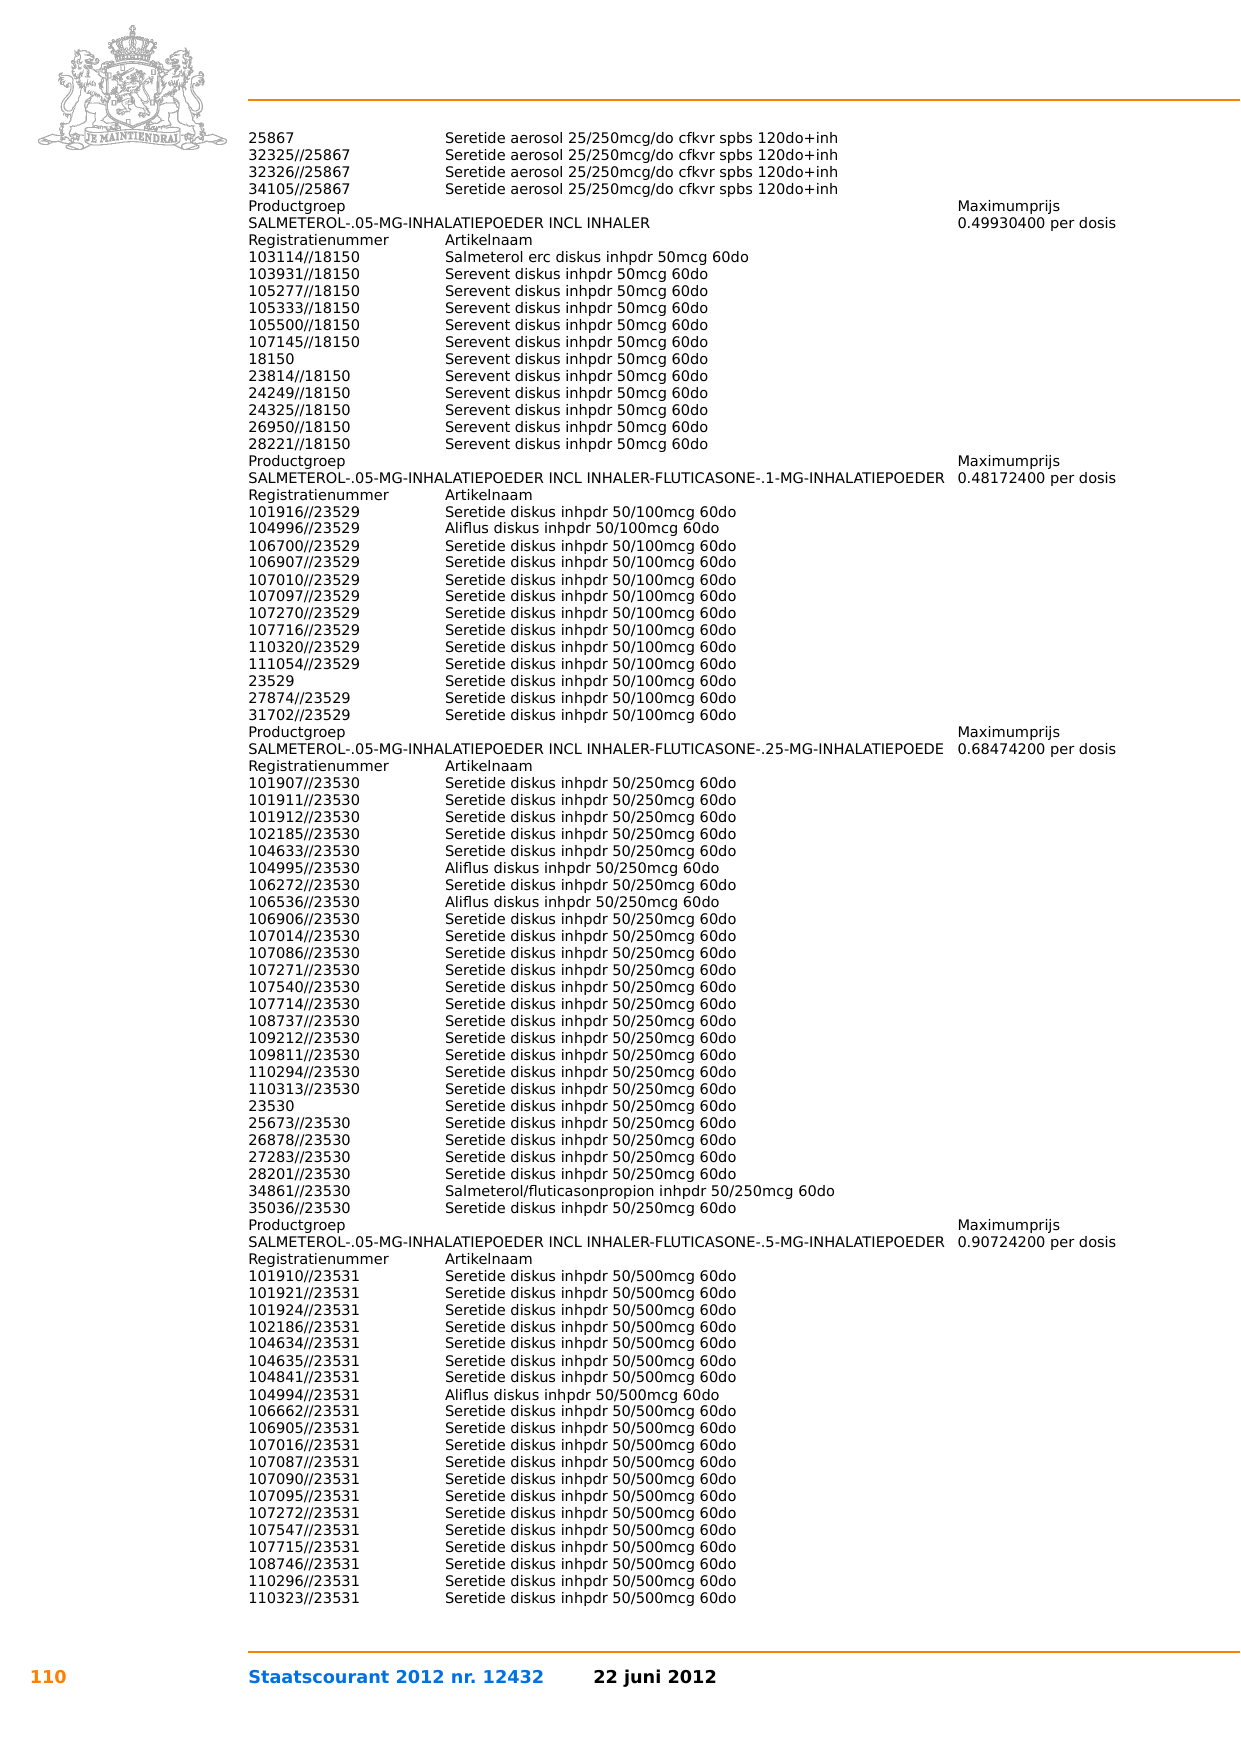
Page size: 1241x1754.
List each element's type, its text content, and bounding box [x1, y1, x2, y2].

table_cell Seretide diskus inhpdr 50/250mcg 60do [439, 1115, 951, 1132]
table_cell Seretide diskus inhpdr 50/250mcg 60do [439, 1013, 951, 1030]
table_cell Seretide aerosol 25/250mcg/do cfkvr spbs 120do+inh [439, 147, 951, 164]
table_cell 24325//18150 [248, 402, 439, 418]
table_cell 26878//23530 [248, 1132, 439, 1149]
table_cell Serevent diskus inhpdr 50mcg 60do [439, 334, 951, 351]
table_cell [951, 283, 1163, 300]
table_cell [951, 351, 1163, 368]
table_cell [951, 996, 1163, 1013]
table_cell Seretide aerosol 25/250mcg/do cfkvr spbs 120do+inh [439, 164, 951, 181]
table_cell [439, 198, 951, 215]
table_cell 32325//25867 [248, 147, 439, 164]
table_cell Productgroep [248, 453, 439, 469]
table_cell Seretide diskus inhpdr 50/100mcg 60do [439, 605, 951, 622]
table_cell 0.49930400 per dosis [951, 215, 1163, 232]
table_cell Serevent diskus inhpdr 50mcg 60do [439, 317, 951, 334]
table_cell [951, 164, 1163, 181]
table_cell 107014//23530 [248, 928, 439, 945]
table_cell 102185//23530 [248, 826, 439, 843]
table_cell [951, 1098, 1163, 1115]
table_cell 107715//23531 [248, 1539, 439, 1556]
table_cell Maximumprijs [951, 1217, 1163, 1233]
table_cell [951, 402, 1163, 418]
table_cell Serevent diskus inhpdr 50mcg 60do [439, 300, 951, 317]
table_cell [951, 249, 1163, 266]
table_cell Seretide diskus inhpdr 50/100mcg 60do [439, 673, 951, 690]
table_cell [951, 894, 1163, 911]
table_cell [951, 1369, 1163, 1386]
table_cell 34105//25867 [248, 181, 439, 198]
table_cell [951, 1268, 1163, 1284]
picture [38, 25, 227, 150]
table_cell Maximumprijs [951, 724, 1163, 741]
table_cell Serevent diskus inhpdr 50mcg 60do [439, 419, 951, 436]
table_cell [951, 1556, 1163, 1573]
table_cell 106662//23531 [248, 1403, 439, 1420]
table_cell [951, 843, 1163, 860]
table_cell Seretide diskus inhpdr 50/500mcg 60do [439, 1301, 951, 1318]
table_cell Salmeterol/fluticasonpropion inhpdr 50/250mcg 60do [439, 1183, 951, 1199]
table_cell [951, 928, 1163, 945]
table_cell Seretide diskus inhpdr 50/250mcg 60do [439, 1064, 951, 1081]
table_cell [951, 486, 1163, 503]
table_cell 101910//23531 [248, 1268, 439, 1284]
table_cell Seretide diskus inhpdr 50/500mcg 60do [439, 1319, 951, 1335]
table_cell [951, 1301, 1163, 1318]
table_cell Artikelnaam [439, 1251, 951, 1267]
table_cell [951, 622, 1163, 639]
table_cell 0.48172400 per dosis [951, 470, 1163, 486]
table_cell [951, 538, 1163, 554]
table_cell SALMETEROL-.05-MG-INHALATIEPOEDER INCL INHALER-FLUTICASONE-.5-MG-INHALATIEPOEDER [248, 1234, 951, 1251]
table_cell Artikelnaam [439, 486, 951, 503]
table_cell [951, 334, 1163, 351]
table_cell [951, 1335, 1163, 1352]
table_cell 107272//23531 [248, 1505, 439, 1522]
table_cell 106906//23530 [248, 911, 439, 928]
table_cell Seretide diskus inhpdr 50/250mcg 60do [439, 1149, 951, 1166]
table_cell 101916//23529 [248, 504, 439, 520]
table_cell [951, 1539, 1163, 1556]
table_cell 110320//23529 [248, 639, 439, 656]
table_cell 0.90724200 per dosis [951, 1234, 1163, 1251]
table_cell 110323//23531 [248, 1590, 439, 1607]
table_cell [951, 1064, 1163, 1081]
table_cell [951, 1386, 1163, 1403]
table_cell 107090//23531 [248, 1471, 439, 1488]
table_cell [951, 368, 1163, 384]
table_cell 25867 [248, 130, 439, 147]
table_cell Registratienummer [248, 758, 439, 775]
table_cell Seretide diskus inhpdr 50/100mcg 60do [439, 571, 951, 588]
table_cell Seretide diskus inhpdr 50/100mcg 60do [439, 656, 951, 673]
table_cell Seretide diskus inhpdr 50/500mcg 60do [439, 1539, 951, 1556]
table_cell Registratienummer [248, 486, 439, 503]
table_cell [951, 504, 1163, 520]
table_cell 107097//23529 [248, 588, 439, 605]
table_cell [951, 1285, 1163, 1301]
table_cell [951, 1200, 1163, 1217]
table_cell Seretide aerosol 25/250mcg/do cfkvr spbs 120do+inh [439, 181, 951, 198]
table_cell [951, 436, 1163, 452]
table_cell [951, 1013, 1163, 1030]
table_cell 101911//23530 [248, 792, 439, 809]
table_cell [951, 1437, 1163, 1454]
table_cell Seretide diskus inhpdr 50/250mcg 60do [439, 877, 951, 894]
table_cell [951, 690, 1163, 707]
table_cell 25673//23530 [248, 1115, 439, 1132]
table_cell 26950//18150 [248, 419, 439, 436]
table_cell [951, 1420, 1163, 1437]
table_cell [951, 1081, 1163, 1098]
table_cell Maximumprijs [951, 453, 1163, 469]
table_cell 28221//18150 [248, 436, 439, 452]
table_cell [951, 1047, 1163, 1064]
table_cell Serevent diskus inhpdr 50mcg 60do [439, 402, 951, 418]
table_cell [951, 1488, 1163, 1505]
table_cell [951, 1454, 1163, 1471]
table_cell [951, 300, 1163, 317]
table_cell Seretide diskus inhpdr 50/250mcg 60do [439, 775, 951, 792]
table_cell Seretide diskus inhpdr 50/250mcg 60do [439, 792, 951, 809]
table_cell 106536//23530 [248, 894, 439, 911]
table_cell 108737//23530 [248, 1013, 439, 1030]
table_cell [951, 860, 1163, 877]
table_cell [951, 1319, 1163, 1335]
table_cell 35036//23530 [248, 1200, 439, 1217]
table_cell Seretide diskus inhpdr 50/500mcg 60do [439, 1488, 951, 1505]
table_cell 32326//25867 [248, 164, 439, 181]
table_cell SALMETEROL-.05-MG-INHALATIEPOEDER INCL INHALER-FLUTICASONE-.1-MG-INHALATIEPOEDER [248, 470, 951, 486]
table_cell 107095//23531 [248, 1488, 439, 1505]
table_cell 109212//23530 [248, 1030, 439, 1047]
table_cell Seretide diskus inhpdr 50/500mcg 60do [439, 1353, 951, 1369]
table_cell Aliflus diskus inhpdr 50/250mcg 60do [439, 894, 951, 911]
table_cell 104841//23531 [248, 1369, 439, 1386]
table_cell 107270//23529 [248, 605, 439, 622]
table_cell 104995//23530 [248, 860, 439, 877]
table_cell Registratienummer [248, 232, 439, 249]
table_cell 108746//23531 [248, 1556, 439, 1573]
table_cell [951, 962, 1163, 979]
table_cell [951, 232, 1163, 249]
table_cell [951, 266, 1163, 283]
table_cell 107540//23530 [248, 979, 439, 996]
table_cell Registratienummer [248, 1251, 439, 1267]
table_cell [951, 911, 1163, 928]
table_cell [439, 1217, 951, 1233]
table_cell Seretide diskus inhpdr 50/100mcg 60do [439, 554, 951, 571]
table_cell Aliflus diskus inhpdr 50/500mcg 60do [439, 1386, 951, 1403]
table_cell 107547//23531 [248, 1522, 439, 1539]
table_cell Seretide diskus inhpdr 50/250mcg 60do [439, 1200, 951, 1217]
table_cell 104635//23531 [248, 1353, 439, 1369]
table_cell Seretide diskus inhpdr 50/100mcg 60do [439, 622, 951, 639]
table_cell Seretide diskus inhpdr 50/250mcg 60do [439, 1030, 951, 1047]
table_cell 106905//23531 [248, 1420, 439, 1437]
table_cell Seretide diskus inhpdr 50/250mcg 60do [439, 911, 951, 928]
table_cell 104634//23531 [248, 1335, 439, 1352]
table_cell [951, 673, 1163, 690]
table_cell 110296//23531 [248, 1573, 439, 1590]
table_cell [951, 1166, 1163, 1183]
table_cell 110313//23530 [248, 1081, 439, 1098]
table_cell [951, 1183, 1163, 1199]
table_cell [951, 775, 1163, 792]
table_cell Salmeterol erc diskus inhpdr 50mcg 60do [439, 249, 951, 266]
table_cell Seretide diskus inhpdr 50/250mcg 60do [439, 1166, 951, 1183]
table_cell Seretide diskus inhpdr 50/250mcg 60do [439, 962, 951, 979]
table_cell [951, 1132, 1163, 1149]
table_cell Seretide diskus inhpdr 50/100mcg 60do [439, 504, 951, 520]
table_cell [951, 707, 1163, 724]
table_cell Seretide diskus inhpdr 50/250mcg 60do [439, 843, 951, 860]
table_cell Seretide diskus inhpdr 50/250mcg 60do [439, 996, 951, 1013]
table_cell Productgroep [248, 1217, 439, 1233]
table_cell [951, 1505, 1163, 1522]
table_cell [951, 571, 1163, 588]
table_cell [951, 758, 1163, 775]
table_cell 105277//18150 [248, 283, 439, 300]
table_cell Seretide diskus inhpdr 50/500mcg 60do [439, 1420, 951, 1437]
table_cell Maximumprijs [951, 198, 1163, 215]
table_cell [951, 1353, 1163, 1369]
table_cell Seretide diskus inhpdr 50/250mcg 60do [439, 826, 951, 843]
table_cell Aliflus diskus inhpdr 50/100mcg 60do [439, 520, 951, 537]
table_cell 107271//23530 [248, 962, 439, 979]
table_cell [951, 130, 1163, 147]
table_cell Seretide diskus inhpdr 50/500mcg 60do [439, 1505, 951, 1522]
table_cell Serevent diskus inhpdr 50mcg 60do [439, 351, 951, 368]
table_cell 101912//23530 [248, 809, 439, 826]
table_cell [951, 945, 1163, 962]
table_cell Seretide aerosol 25/250mcg/do cfkvr spbs 120do+inh [439, 130, 951, 147]
table_cell [439, 724, 951, 741]
table_cell 23814//18150 [248, 368, 439, 384]
table_cell Seretide diskus inhpdr 50/500mcg 60do [439, 1268, 951, 1284]
table_cell Seretide diskus inhpdr 50/250mcg 60do [439, 809, 951, 826]
table_cell Productgroep [248, 198, 439, 215]
table_cell Seretide diskus inhpdr 50/500mcg 60do [439, 1573, 951, 1590]
table_cell [951, 181, 1163, 198]
table_cell [951, 520, 1163, 537]
table_cell 107086//23530 [248, 945, 439, 962]
table_cell Seretide diskus inhpdr 50/100mcg 60do [439, 588, 951, 605]
table_cell 103931//18150 [248, 266, 439, 283]
table_cell Seretide diskus inhpdr 50/250mcg 60do [439, 1132, 951, 1149]
table_cell [951, 385, 1163, 402]
table_cell Seretide diskus inhpdr 50/250mcg 60do [439, 1047, 951, 1064]
table_cell 110294//23530 [248, 1064, 439, 1081]
table_cell [951, 419, 1163, 436]
table_cell Seretide diskus inhpdr 50/250mcg 60do [439, 928, 951, 945]
table_cell Aliflus diskus inhpdr 50/250mcg 60do [439, 860, 951, 877]
table_cell Seretide diskus inhpdr 50/500mcg 60do [439, 1369, 951, 1386]
table_cell SALMETEROL-.05-MG-INHALATIEPOEDER INCL INHALER [248, 215, 951, 232]
table_cell 107716//23529 [248, 622, 439, 639]
table_cell 107016//23531 [248, 1437, 439, 1454]
table_cell [951, 826, 1163, 843]
table_cell Seretide diskus inhpdr 50/250mcg 60do [439, 1098, 951, 1115]
table_cell 105500//18150 [248, 317, 439, 334]
table_cell 111054//23529 [248, 656, 439, 673]
table_cell Artikelnaam [439, 232, 951, 249]
table_cell [439, 453, 951, 469]
table_cell [951, 877, 1163, 894]
table_cell Seretide diskus inhpdr 50/500mcg 60do [439, 1437, 951, 1454]
table_cell SALMETEROL-.05-MG-INHALATIEPOEDER INCL INHALER-FLUTICASONE-.25-MG-INHALATIEPOEDE [248, 741, 951, 758]
table_cell [951, 554, 1163, 571]
table_cell [951, 809, 1163, 826]
table_cell Artikelnaam [439, 758, 951, 775]
table_cell 104633//23530 [248, 843, 439, 860]
table_cell 101921//23531 [248, 1285, 439, 1301]
table_cell Serevent diskus inhpdr 50mcg 60do [439, 283, 951, 300]
table_cell 101907//23530 [248, 775, 439, 792]
table_cell 107714//23530 [248, 996, 439, 1013]
table_cell 104994//23531 [248, 1386, 439, 1403]
table_cell [951, 639, 1163, 656]
table_cell [951, 1403, 1163, 1420]
table_cell 104996//23529 [248, 520, 439, 537]
table_cell 23529 [248, 673, 439, 690]
table_cell [951, 656, 1163, 673]
table_cell Serevent diskus inhpdr 50mcg 60do [439, 368, 951, 384]
table_cell [951, 1573, 1163, 1590]
table_cell 107145//18150 [248, 334, 439, 351]
table_cell Seretide diskus inhpdr 50/250mcg 60do [439, 979, 951, 996]
table_cell 109811//23530 [248, 1047, 439, 1064]
table_cell Seretide diskus inhpdr 50/500mcg 60do [439, 1403, 951, 1420]
table_cell 106700//23529 [248, 538, 439, 554]
table_cell Seretide diskus inhpdr 50/250mcg 60do [439, 1081, 951, 1098]
table_cell Seretide diskus inhpdr 50/500mcg 60do [439, 1522, 951, 1539]
table_cell Serevent diskus inhpdr 50mcg 60do [439, 385, 951, 402]
table_cell 103114//18150 [248, 249, 439, 266]
table_cell [951, 317, 1163, 334]
table_cell [951, 979, 1163, 996]
table_cell 101924//23531 [248, 1301, 439, 1318]
table_cell [951, 1149, 1163, 1166]
table_cell 106907//23529 [248, 554, 439, 571]
table_cell 105333//18150 [248, 300, 439, 317]
table_cell Seretide diskus inhpdr 50/500mcg 60do [439, 1556, 951, 1573]
table_cell Seretide diskus inhpdr 50/250mcg 60do [439, 945, 951, 962]
table_cell 23530 [248, 1098, 439, 1115]
table_cell 24249//18150 [248, 385, 439, 402]
table_cell Serevent diskus inhpdr 50mcg 60do [439, 436, 951, 452]
table_cell 107087//23531 [248, 1454, 439, 1471]
table_cell 27874//23529 [248, 690, 439, 707]
table_cell 31702//23529 [248, 707, 439, 724]
table_cell [951, 588, 1163, 605]
table_cell [951, 792, 1163, 809]
table_cell Seretide diskus inhpdr 50/500mcg 60do [439, 1285, 951, 1301]
table_cell [951, 147, 1163, 164]
table_cell [951, 1590, 1163, 1607]
table_cell Serevent diskus inhpdr 50mcg 60do [439, 266, 951, 283]
table_cell 102186//23531 [248, 1319, 439, 1335]
table_cell [951, 1030, 1163, 1047]
table_cell Seretide diskus inhpdr 50/500mcg 60do [439, 1454, 951, 1471]
table_cell 27283//23530 [248, 1149, 439, 1166]
table_cell 34861//23530 [248, 1183, 439, 1199]
table_cell [951, 1522, 1163, 1539]
table_cell Seretide diskus inhpdr 50/100mcg 60do [439, 538, 951, 554]
table_cell [951, 1115, 1163, 1132]
table_cell Seretide diskus inhpdr 50/500mcg 60do [439, 1590, 951, 1607]
table_cell [951, 1251, 1163, 1267]
table_cell Seretide diskus inhpdr 50/100mcg 60do [439, 690, 951, 707]
table_cell 0.68474200 per dosis [951, 741, 1163, 758]
table_cell [951, 1471, 1163, 1488]
table_cell Productgroep [248, 724, 439, 741]
table_cell Seretide diskus inhpdr 50/100mcg 60do [439, 639, 951, 656]
table_cell Seretide diskus inhpdr 50/500mcg 60do [439, 1471, 951, 1488]
table_cell Seretide diskus inhpdr 50/500mcg 60do [439, 1335, 951, 1352]
table_cell 107010//23529 [248, 571, 439, 588]
table_cell 18150 [248, 351, 439, 368]
table_cell 28201//23530 [248, 1166, 439, 1183]
table_cell Seretide diskus inhpdr 50/100mcg 60do [439, 707, 951, 724]
table_cell [951, 605, 1163, 622]
table_cell 106272//23530 [248, 877, 439, 894]
